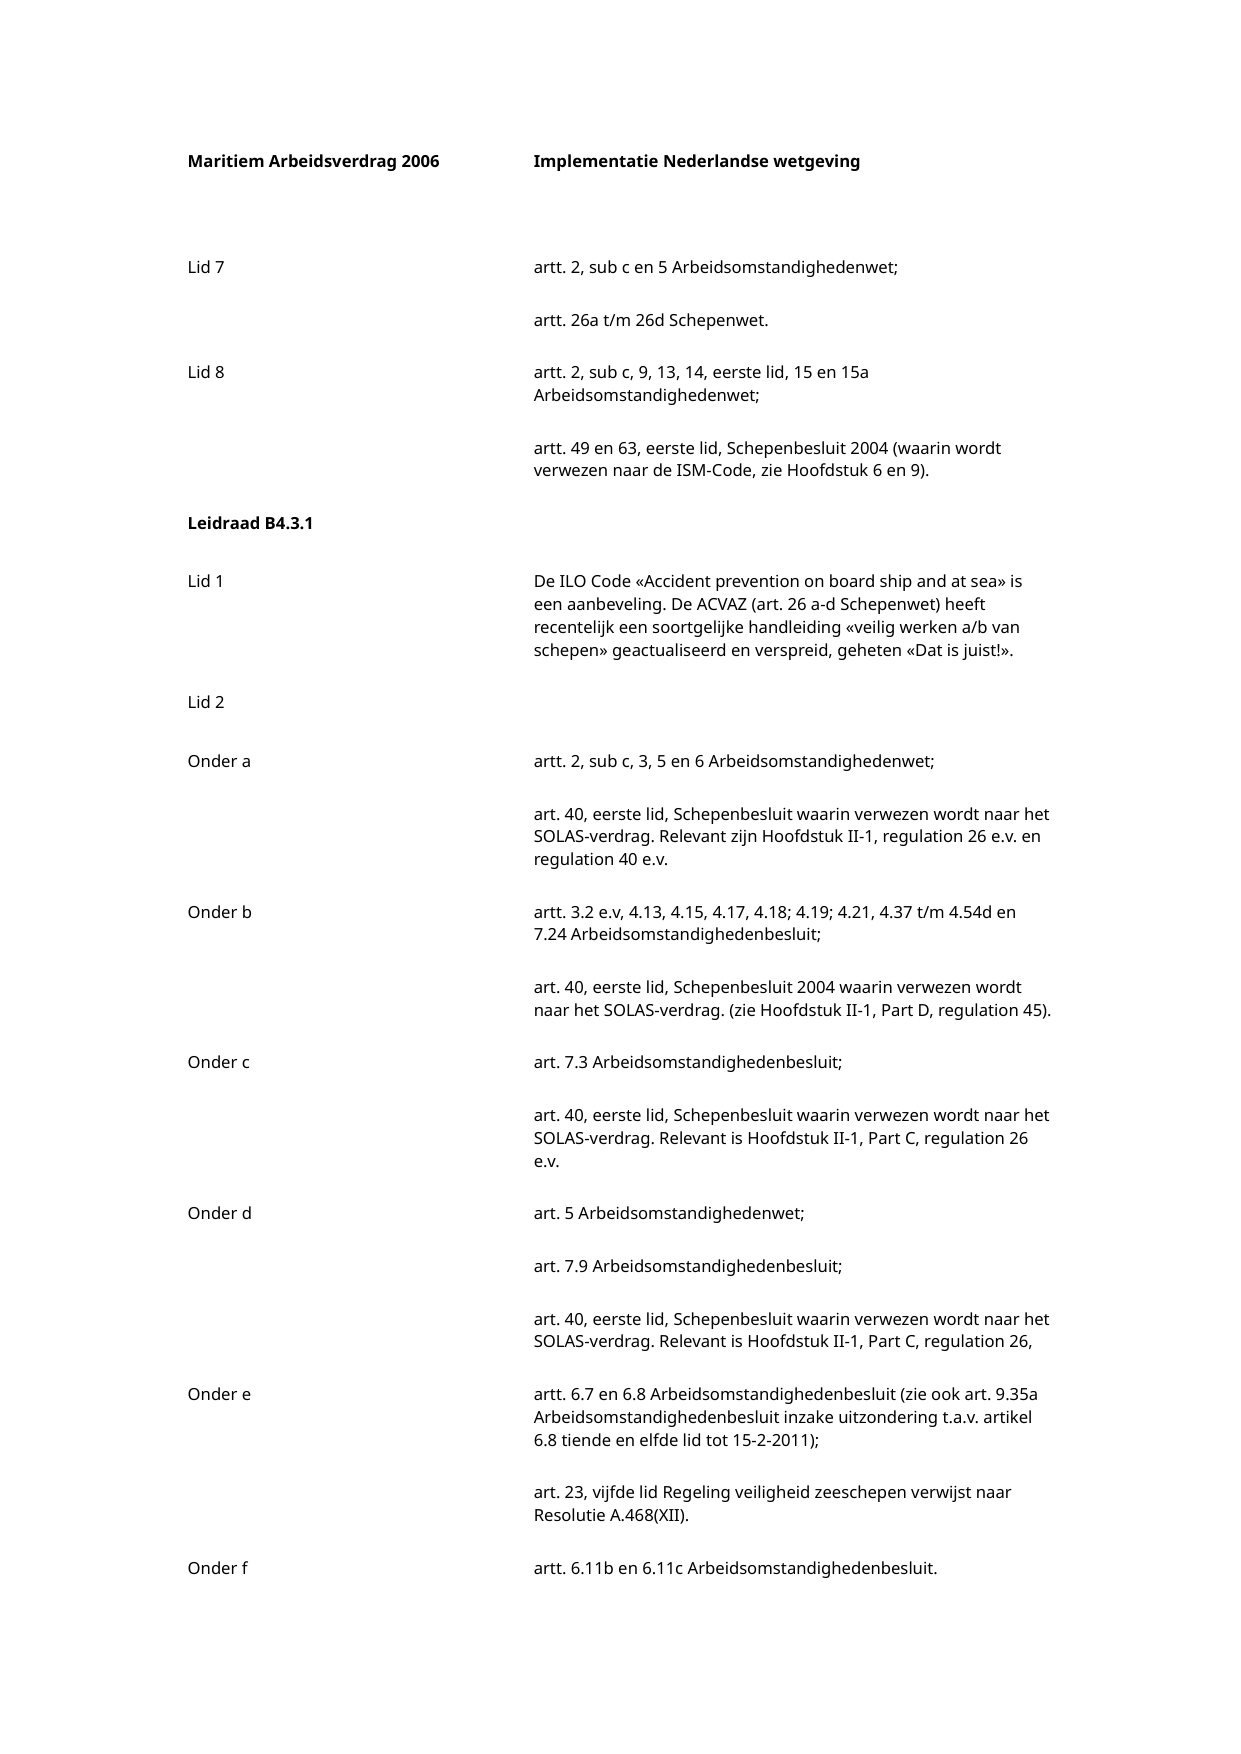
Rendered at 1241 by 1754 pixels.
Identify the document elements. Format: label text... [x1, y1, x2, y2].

table_header Maritiem Arbeidsverdrag 2006 [188, 150, 533, 203]
table_cell art. 7.3 Arbeidsomstandighedenbesluit; art. 40, eerste lid, Schepenbesluit waarin verwezen wordt naar het SOLAS-verdrag. Relevant is Hoofdstuk II-1, Part C, regulation 26 e.v. [534, 1051, 1053, 1202]
table_cell artt. 2, sub c, 9, 13, 14, eerste lid, 15 en 15a Arbeidsomstandighedenwet; artt. 49 en 63, eerste lid, Schepenbesluit 2004 (waarin wordt verwezen naar de ISM-Code, zie Hoofdstuk 6 en 9). [534, 361, 1053, 512]
table_cell [534, 203, 1053, 255]
table_cell Lid 7 [188, 255, 533, 361]
table_cell Onder c [188, 1051, 533, 1202]
table_cell Leidraad B4.3.1 [188, 512, 533, 570]
table_cell De ILO Code «Accident prevention on board ship and at sea» is een aanbeveling. De ACVAZ (art. 26 a-d Schepenwet) heeft recentelijk een soortgelijke handleiding «veilig werken a/b van schepen» geactualiseerd en verspreid, geheten «Dat is juist!». [534, 570, 1053, 691]
table_header Implementatie Nederlandse wetgeving [534, 150, 1053, 203]
table_cell Onder f [188, 1556, 533, 1579]
table_cell [188, 203, 533, 255]
table_cell Onder b [188, 900, 533, 1051]
table_cell Lid 8 [188, 361, 533, 512]
table_cell Onder e [188, 1383, 533, 1556]
table_cell Onder d [188, 1202, 533, 1383]
table_cell artt. 2, sub c en 5 Arbeidsomstandighedenwet; artt. 26a t/m 26d Schepenwet. [534, 255, 1053, 361]
table_cell Lid 1 [188, 570, 533, 691]
table_cell [534, 691, 1053, 749]
table_cell artt. 2, sub c, 3, 5 en 6 Arbeidsomstandighedenwet; art. 40, eerste lid, Schepenbesluit waarin verwezen wordt naar het SOLAS-verdrag. Relevant zijn Hoofdstuk II-1, regulation 26 e.v. en regulation 40 e.v. [534, 749, 1053, 900]
table_cell artt. 6.7 en 6.8 Arbeidsomstandighedenbesluit (zie ook art. 9.35a Arbeidsomstandighedenbesluit inzake uitzondering t.a.v. artikel 6.8 tiende en elfde lid tot 15-2-2011); art. 23, vijfde lid Regeling veiligheid zeeschepen verwijst naar Resolutie A.468(XII). [534, 1383, 1053, 1556]
table_cell [534, 512, 1053, 570]
table_cell Lid 2 [188, 691, 533, 749]
table_cell artt. 3.2 e.v, 4.13, 4.15, 4.17, 4.18; 4.19; 4.21, 4.37 t/m 4.54d en 7.24 Arbeidsomstandighedenbesluit; art. 40, eerste lid, Schepenbesluit 2004 waarin verwezen wordt naar het SOLAS-verdrag. (zie Hoofdstuk II-1, Part D, regulation 45). [534, 900, 1053, 1051]
table_cell artt. 6.11b en 6.11c Arbeidsomstandighedenbesluit. [534, 1556, 1053, 1579]
table_cell art. 5 Arbeidsomstandighedenwet; art. 7.9 Arbeidsomstandighedenbesluit; art. 40, eerste lid, Schepenbesluit waarin verwezen wordt naar het SOLAS-verdrag. Relevant is Hoofdstuk II-1, Part C, regulation 26, [534, 1202, 1053, 1383]
table_cell Onder a [188, 749, 533, 900]
